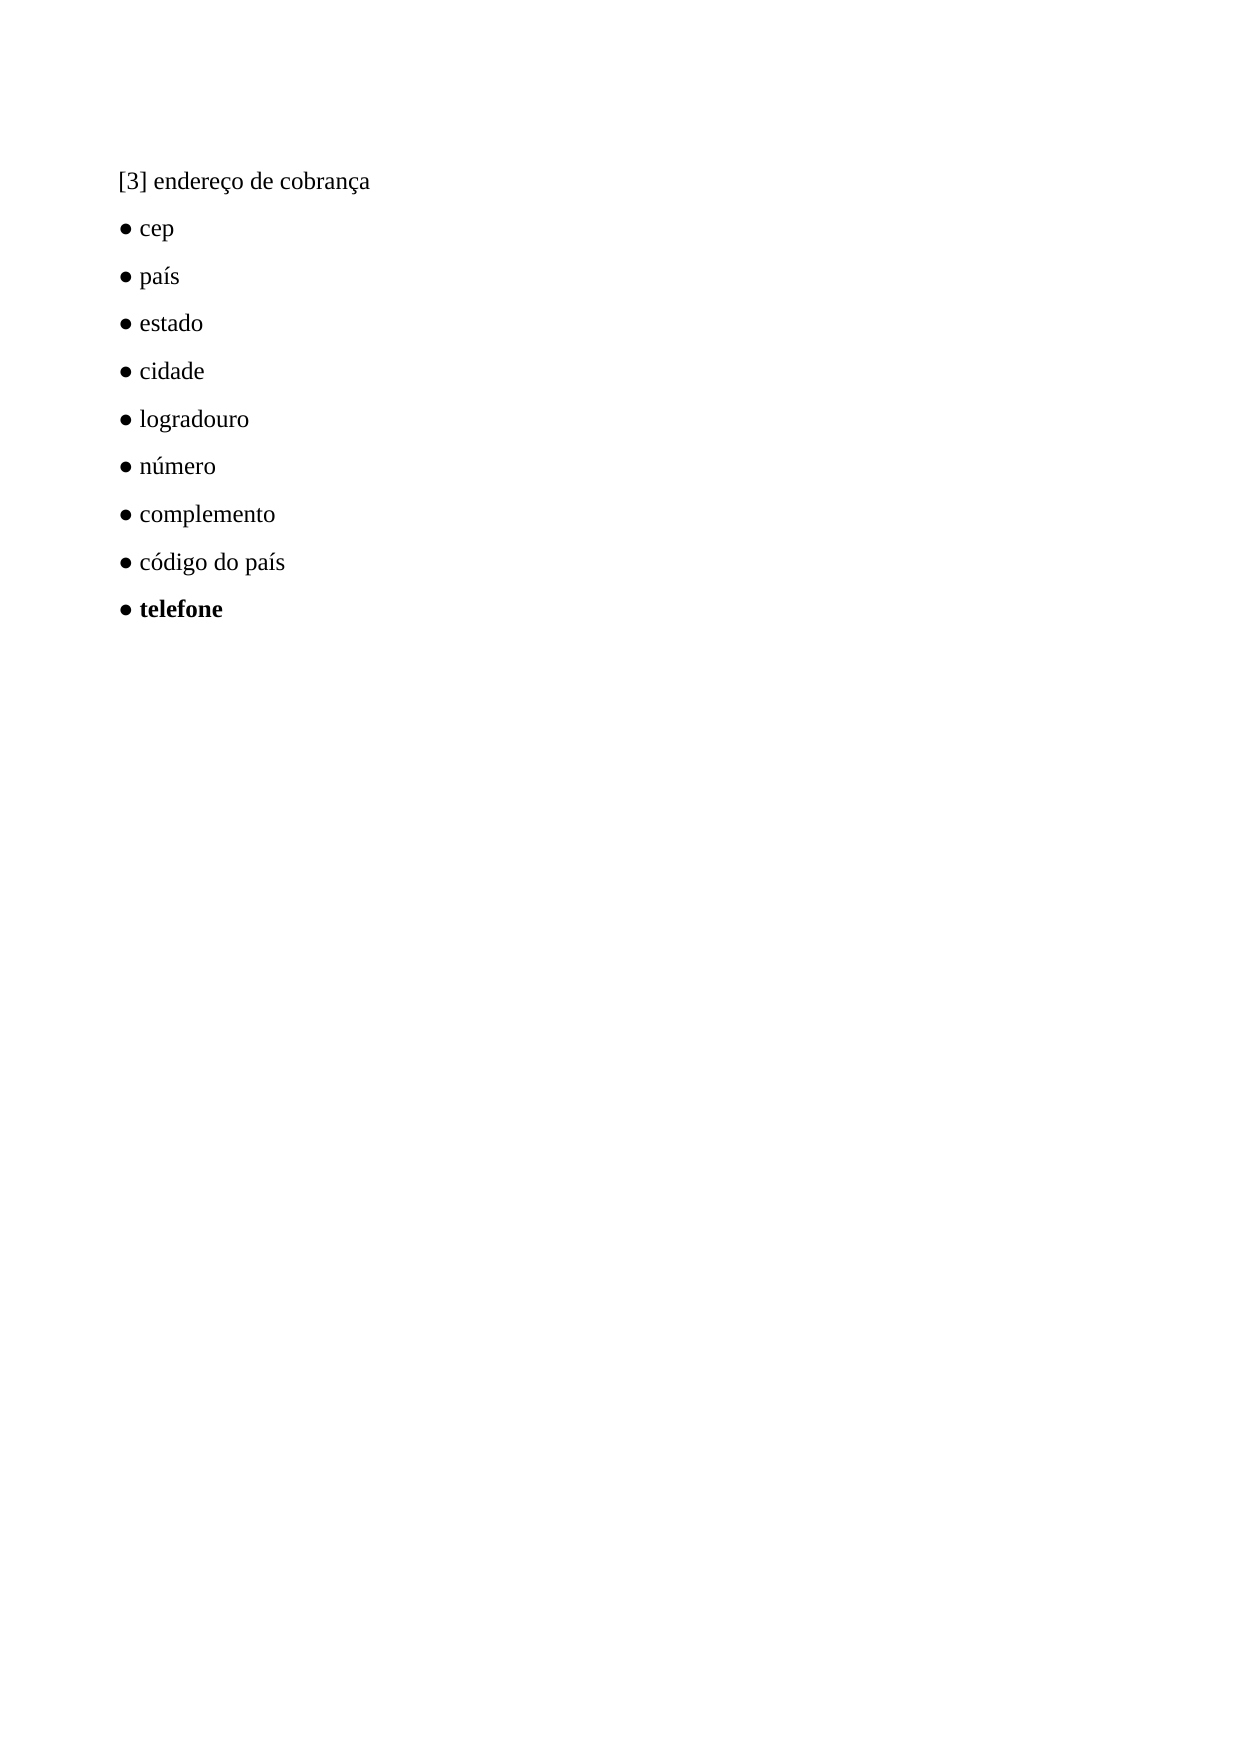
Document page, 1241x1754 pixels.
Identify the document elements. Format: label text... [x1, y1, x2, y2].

table_cell [3] endereço de cobrança ● cep ● país ● estado ● cidade ● logradouro ● número ● complemento ● código do país ● telefone [118, 118, 1122, 642]
